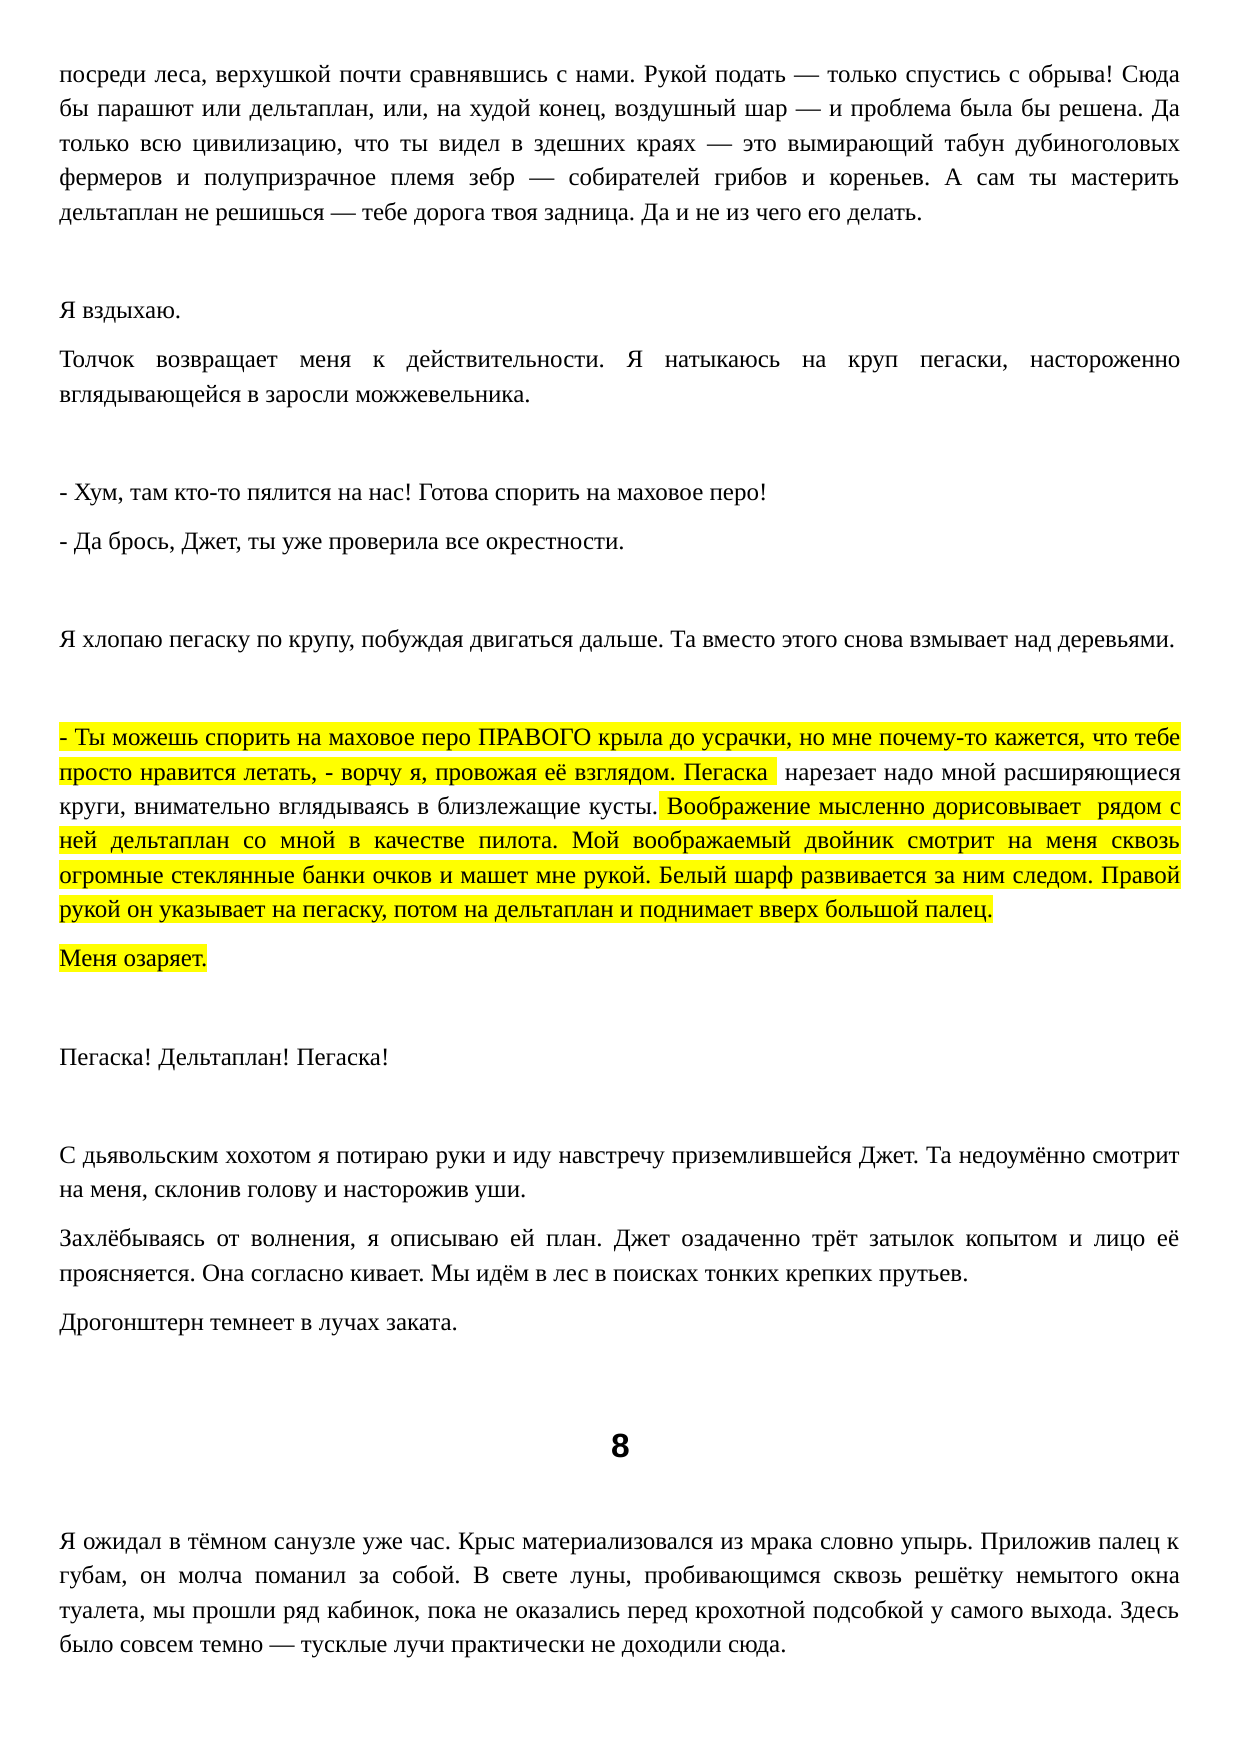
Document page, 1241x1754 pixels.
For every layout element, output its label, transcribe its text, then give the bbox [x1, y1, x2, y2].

text Я хлопаю пегаску по крупу, побуждая двигаться дальше. Та вместо этого снова взмывает над деревьями. [59, 624, 1181, 653]
text Меня озаряет. [59, 943, 1181, 972]
text Я ожидал в тёмном санузле уже час. Крыс материализовался из мрака словно упырь. Приложив палец к губам, он молча поманил за собой. В свете луны, пробивающимся сквозь решётку немытого окна туалета, мы прошли ряд кабинок, пока не оказались перед крохотной подсобкой у самого выхода. Здесь было совсем темно — тусклые лучи практически не доходили сюда. [59, 1526, 1181, 1658]
subtitle 8 [59, 1426, 1181, 1464]
text - Ты можешь спорить на маховое перо ПРАВОГО крыла до усрачки, но мне почему-то кажется, что тебе просто нравится летать, - ворчу я, провожая её взглядом. Пегаска нарезает надо мной расширяющиеся круги, внимательно вглядываясь в близлежащие кусты. Воображение мысленно дорисовывает рядом с ней дельтаплан со мной в качестве пилота. Мой воображаемый двойник смотрит на меня сквозь огромные стеклянные банки очков и машет мне рукой. Белый шарф развивается за ним следом. Правой рукой он указывает на пегаску, потом на дельтаплан и поднимает вверх большой палец. [59, 722, 1181, 923]
text Толчок возвращает меня к действительности. Я натыкаюсь на круп пегаски, настороженно вглядывающейся в заросли можжевельника. [59, 344, 1181, 407]
text - Хум, там кто-то пялится на нас! Готова спорить на маховое перо! [59, 477, 1181, 506]
text посреди леса, верхушкой почти сравнявшись с нами. Рукой подать — только спустись с обрыва! Сюда бы парашют или дельтаплан, или, на худой конец, воздушный шар — и проблема была бы решена. Да только всю цивилизацию, что ты видел в здешних краях — это вымирающий табун дубиноголовых фермеров и полупризрачное племя зебр — собирателей грибов и кореньев. А сам ты мастерить дельтаплан не решишься — тебе дорога твоя задница. Да и не из чего его делать. [59, 59, 1181, 226]
text Дрогонштерн темнеет в лучах заката. [59, 1307, 1181, 1336]
text Захлёбываясь от волнения, я описываю ей план. Джет озадаченно трёт затылок копытом и лицо её проясняется. Она согласно кивает. Мы идём в лес в поисках тонких крепких прутьев. [59, 1223, 1181, 1287]
text Пегаска! Дельтаплан! Пегаска! [59, 1042, 1181, 1070]
text С дьявольским хохотом я потираю руки и иду навстречу приземлившейся Джет. Та недоумённо смотрит на меня, склонив голову и насторожив уши. [59, 1140, 1181, 1203]
text - Да брось, Джет, ты уже проверила все окрестности. [59, 526, 1181, 554]
text Я вздыхаю. [59, 295, 1181, 324]
